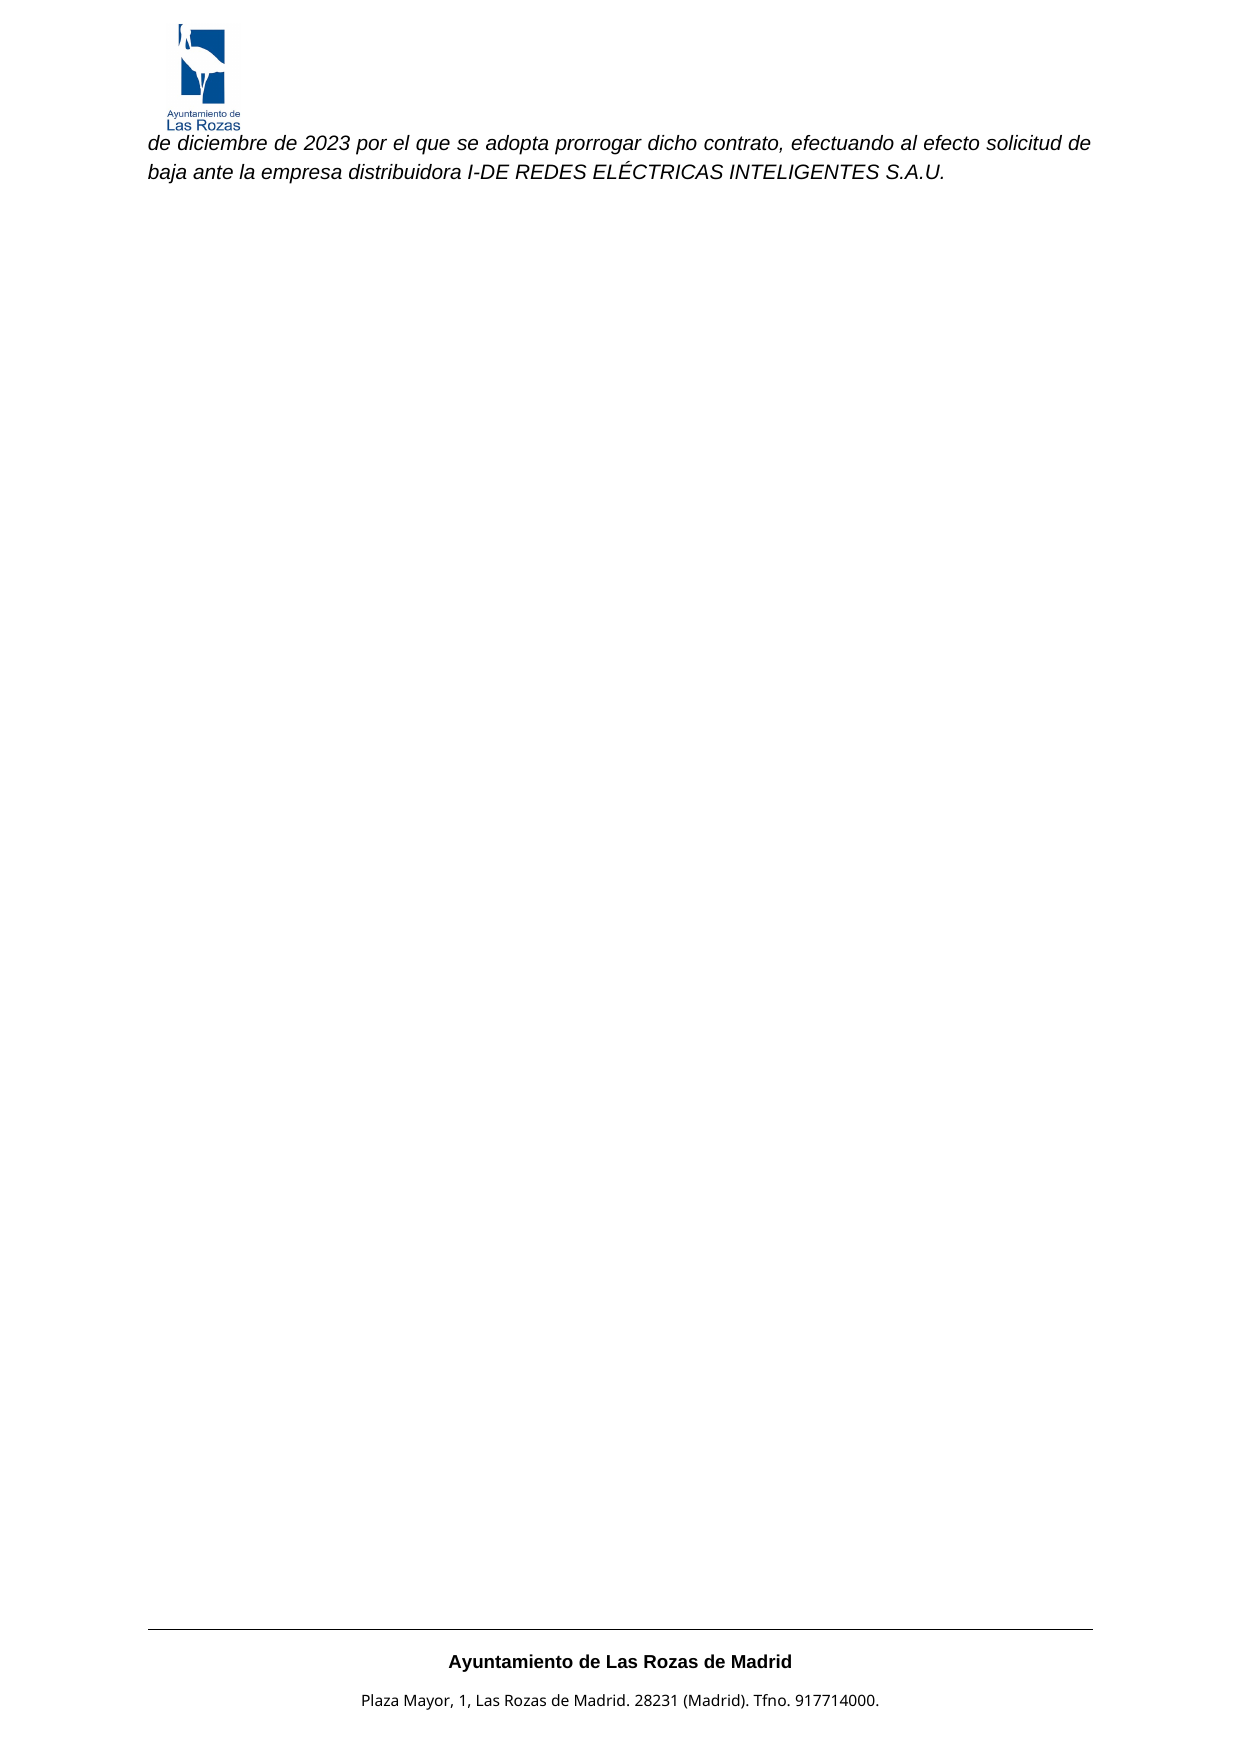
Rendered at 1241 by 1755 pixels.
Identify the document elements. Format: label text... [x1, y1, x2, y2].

text de diciembre de 2023 por el que se adopta prorrogar dicho contrato, efectuando al efecto solicitud de baja ante la empresa distribuidora I-DE REDES ELÉCTRICAS INTELIGENTES S.A.U. [148, 131, 1093, 184]
